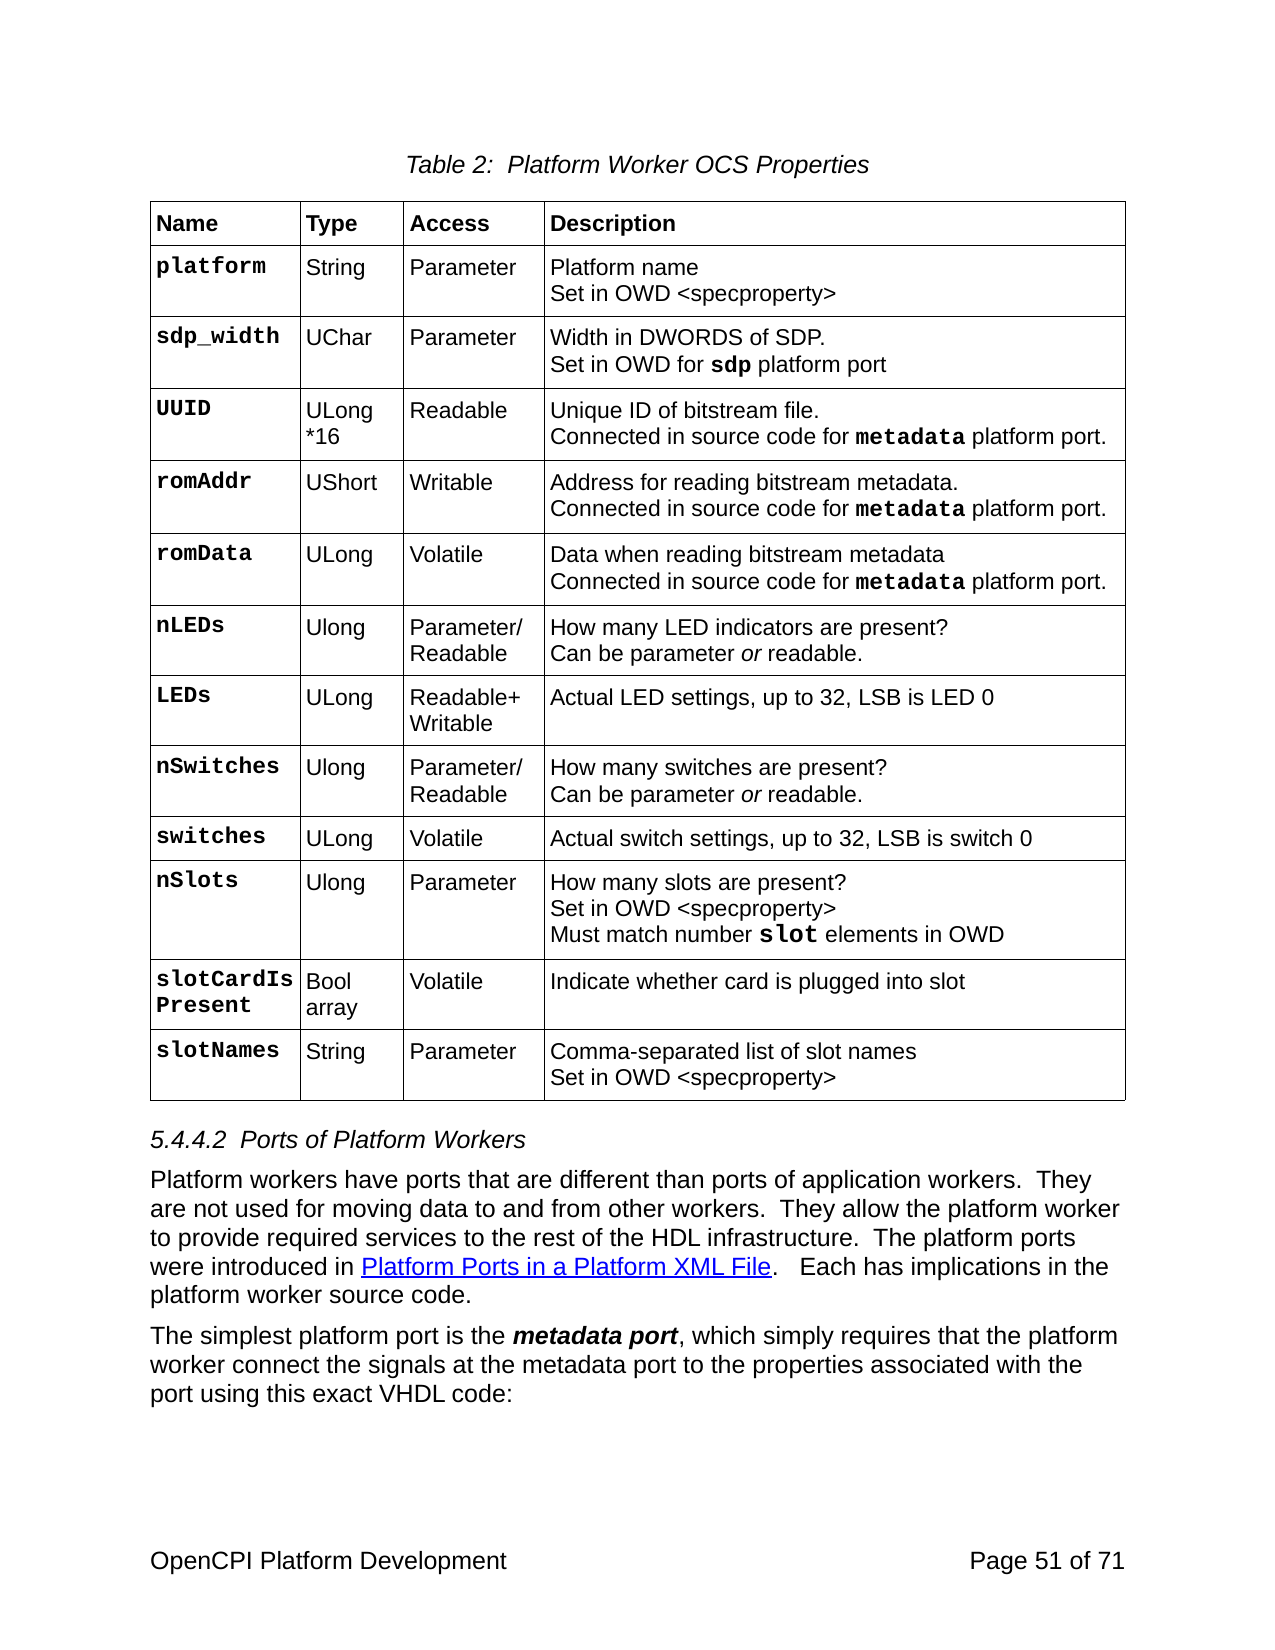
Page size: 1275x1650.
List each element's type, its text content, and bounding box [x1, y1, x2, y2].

table_cell Parameter [404, 317, 544, 388]
table_header Name [151, 202, 300, 245]
text The simplest platform port is the metadata port, which simply requires that the platform worker connect the signals at the metadata port to the properties associated with the port using this exact VHDL code: [150, 1321, 1125, 1407]
table_cell Writable [404, 461, 544, 532]
table_cell Comma-separated list of slot names Set in OWD <specproperty> [545, 1030, 1125, 1099]
table_cell Readable [404, 389, 544, 460]
table_cell Parameter [404, 1030, 544, 1099]
table_cell Volatile [404, 817, 544, 859]
table_cell Address for reading bitstream metadata. Connected in source code for metadata platform port. [545, 461, 1125, 532]
table_cell romAddr [151, 461, 300, 532]
table_cell Indicate whether card is plugged into slot [545, 960, 1125, 1029]
table_cell Ulong [301, 746, 403, 816]
table_cell nLEDs [151, 606, 300, 675]
table_cell Parameter/ Readable [404, 606, 544, 675]
table_cell How many LED indicators are present? Can be parameter or readable. [545, 606, 1125, 675]
table_header Type [301, 202, 403, 245]
table_cell nSlots [151, 861, 300, 959]
table_cell ULong [301, 534, 403, 605]
table_cell UChar [301, 317, 403, 388]
table_cell Parameter [404, 861, 544, 959]
table_cell String [301, 1030, 403, 1099]
table_cell ULong *16 [301, 389, 403, 460]
table_cell romData [151, 534, 300, 605]
table_cell Volatile [404, 534, 544, 605]
table_cell Actual switch settings, up to 32, LSB is switch 0 [545, 817, 1125, 859]
table_cell switches [151, 817, 300, 859]
table_cell Data when reading bitstream metadata Connected in source code for metadata platform port. [545, 534, 1125, 605]
table_cell slotNames [151, 1030, 300, 1099]
text Platform workers have ports that are different than ports of application workers. They are not used for moving data to and from other workers. They allow the platform worker to provide required services to the rest of the HDL infrastructure. The platform ports were introduced in Platform Ports in a Platform XML File. Each has implications in the platform worker source code. [150, 1165, 1125, 1309]
table_cell How many switches are present? Can be parameter or readable. [545, 746, 1125, 816]
text Table 2: Platform Worker OCS Properties [150, 150, 1125, 179]
subtitle Ports of Platform Workers [150, 1124, 1125, 1153]
table_cell sdp_width [151, 317, 300, 388]
table_cell LEDs [151, 676, 300, 745]
table_cell Ulong [301, 606, 403, 675]
table_cell Unique ID of bitstream file. Connected in source code for metadata platform port. [545, 389, 1125, 460]
table_cell platform [151, 246, 300, 316]
table_cell Parameter/ Readable [404, 746, 544, 816]
table_cell Ulong [301, 861, 403, 959]
table_cell Readable+Writable [404, 676, 544, 745]
table_cell Width in DWORDS of SDP. Set in OWD for sdp platform port [545, 317, 1125, 388]
table_cell How many slots are present? Set in OWD <specproperty> Must match number slot elements in OWD [545, 861, 1125, 959]
table_header Access [404, 202, 544, 245]
table_cell Volatile [404, 960, 544, 1029]
table_cell UUID [151, 389, 300, 460]
table_cell String [301, 246, 403, 316]
table_cell slotCardIsPresent [151, 960, 300, 1029]
table_cell UShort [301, 461, 403, 532]
table_header Description [545, 202, 1125, 245]
table_cell Bool array [301, 960, 403, 1029]
table_cell ULong [301, 817, 403, 859]
table_cell Platform name Set in OWD <specproperty> [545, 246, 1125, 316]
table_cell Parameter [404, 246, 544, 316]
table_cell ULong [301, 676, 403, 745]
table_cell Actual LED settings, up to 32, LSB is LED 0 [545, 676, 1125, 745]
table_cell nSwitches [151, 746, 300, 816]
